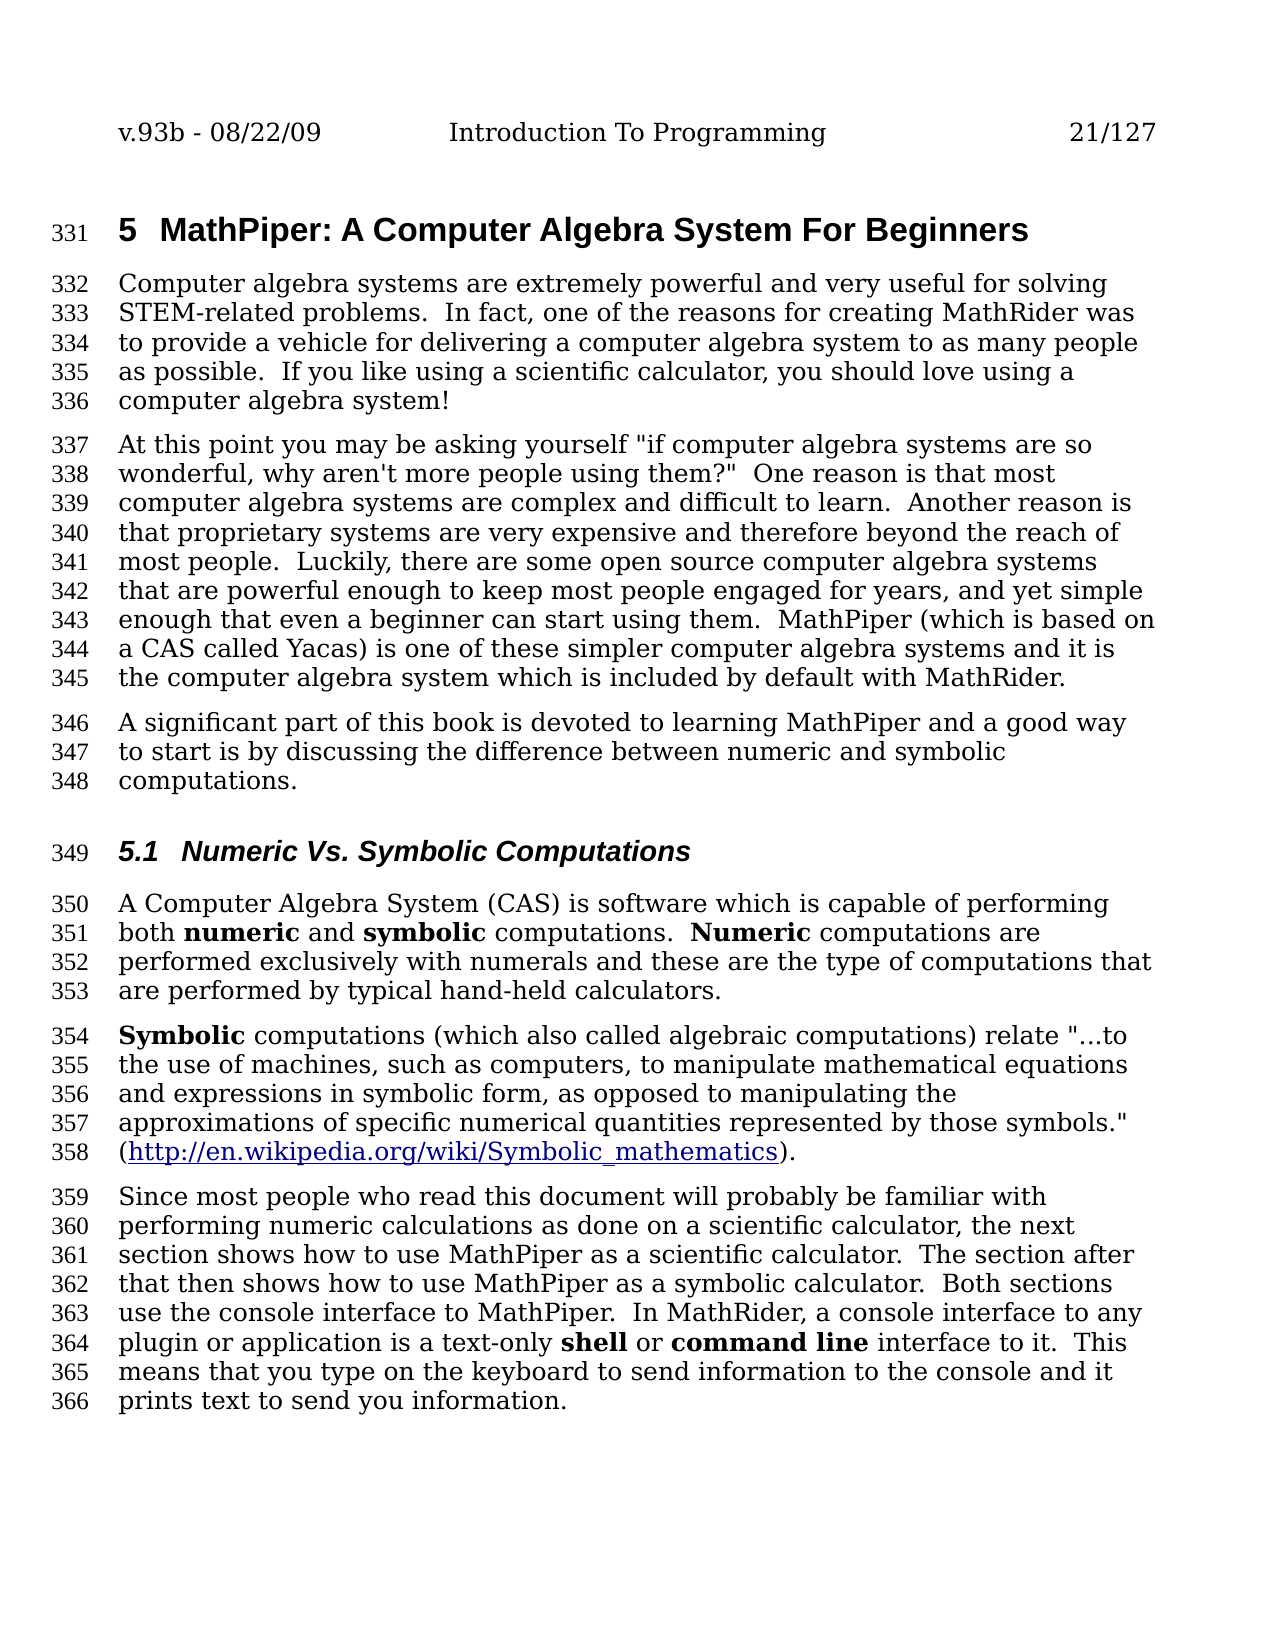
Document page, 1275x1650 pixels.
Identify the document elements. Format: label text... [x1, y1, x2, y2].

text At this point you may be asking yourself "if computer algebra systems are so wonderful, why aren't more people using them?" One reason is that most computer algebra systems are complex and difficult to learn. Another reason is that proprietary systems are very expensive and therefore beyond the reach of most people. Luckily, there are some open source computer algebra systems that are powerful enough to keep most people engaged for years, and yet simple enough that even a beginner can start using them. MathPiper (which is based on a CAS called Yacas) is one of these simpler computer algebra systems and it is the computer algebra system which is included by default with MathRider. [118, 430, 1157, 693]
text A Computer Algebra System (CAS) is software which is capable of performing both numeric and symbolic computations. Numeric computations are performed exclusively with numerals and these are the type of computations that are performed by typical hand-held calculators. [118, 889, 1157, 1006]
text Computer algebra systems are extremely powerful and very useful for solving STEM-related problems. In fact, one of the reasons for creating MathRider was to provide a vehicle for delivering a computer algebra system to as many people as possible. If you like using a scientific calculator, you should love using a computer algebra system! [118, 269, 1157, 415]
text A significant part of this book is devoted to learning MathPiper and a good way to start is by discussing the difference between numeric and symbolic computations. [118, 708, 1157, 795]
text Since most people who read this document will probably be familiar with performing numeric calculations as done on a scientific calculator, the next section shows how to use MathPiper as a scientific calculator. The section after that then shows how to use MathPiper as a symbolic calculator. Both sections use the console interface to MathPiper. In MathRider, a console interface to any plugin or application is a text-only shell or command line interface to it. This means that you type on the keyboard to send information to the console and it prints text to send you information. [118, 1182, 1157, 1415]
text Symbolic computations (which also called algebraic computations) relate "...to the use of machines, such as computers, to manipulate mathematical equations and expressions in symbolic form, as opposed to manipulating the approximations of specific numerical quantities represented by those symbols." (http://en.wikipedia.org/wiki/Symbolic_mathematics). [118, 1021, 1157, 1167]
subtitle Numeric Vs. Symbolic Computations [118, 834, 1157, 868]
subtitle MathPiper: A Computer Algebra System For Beginners [118, 210, 1157, 248]
